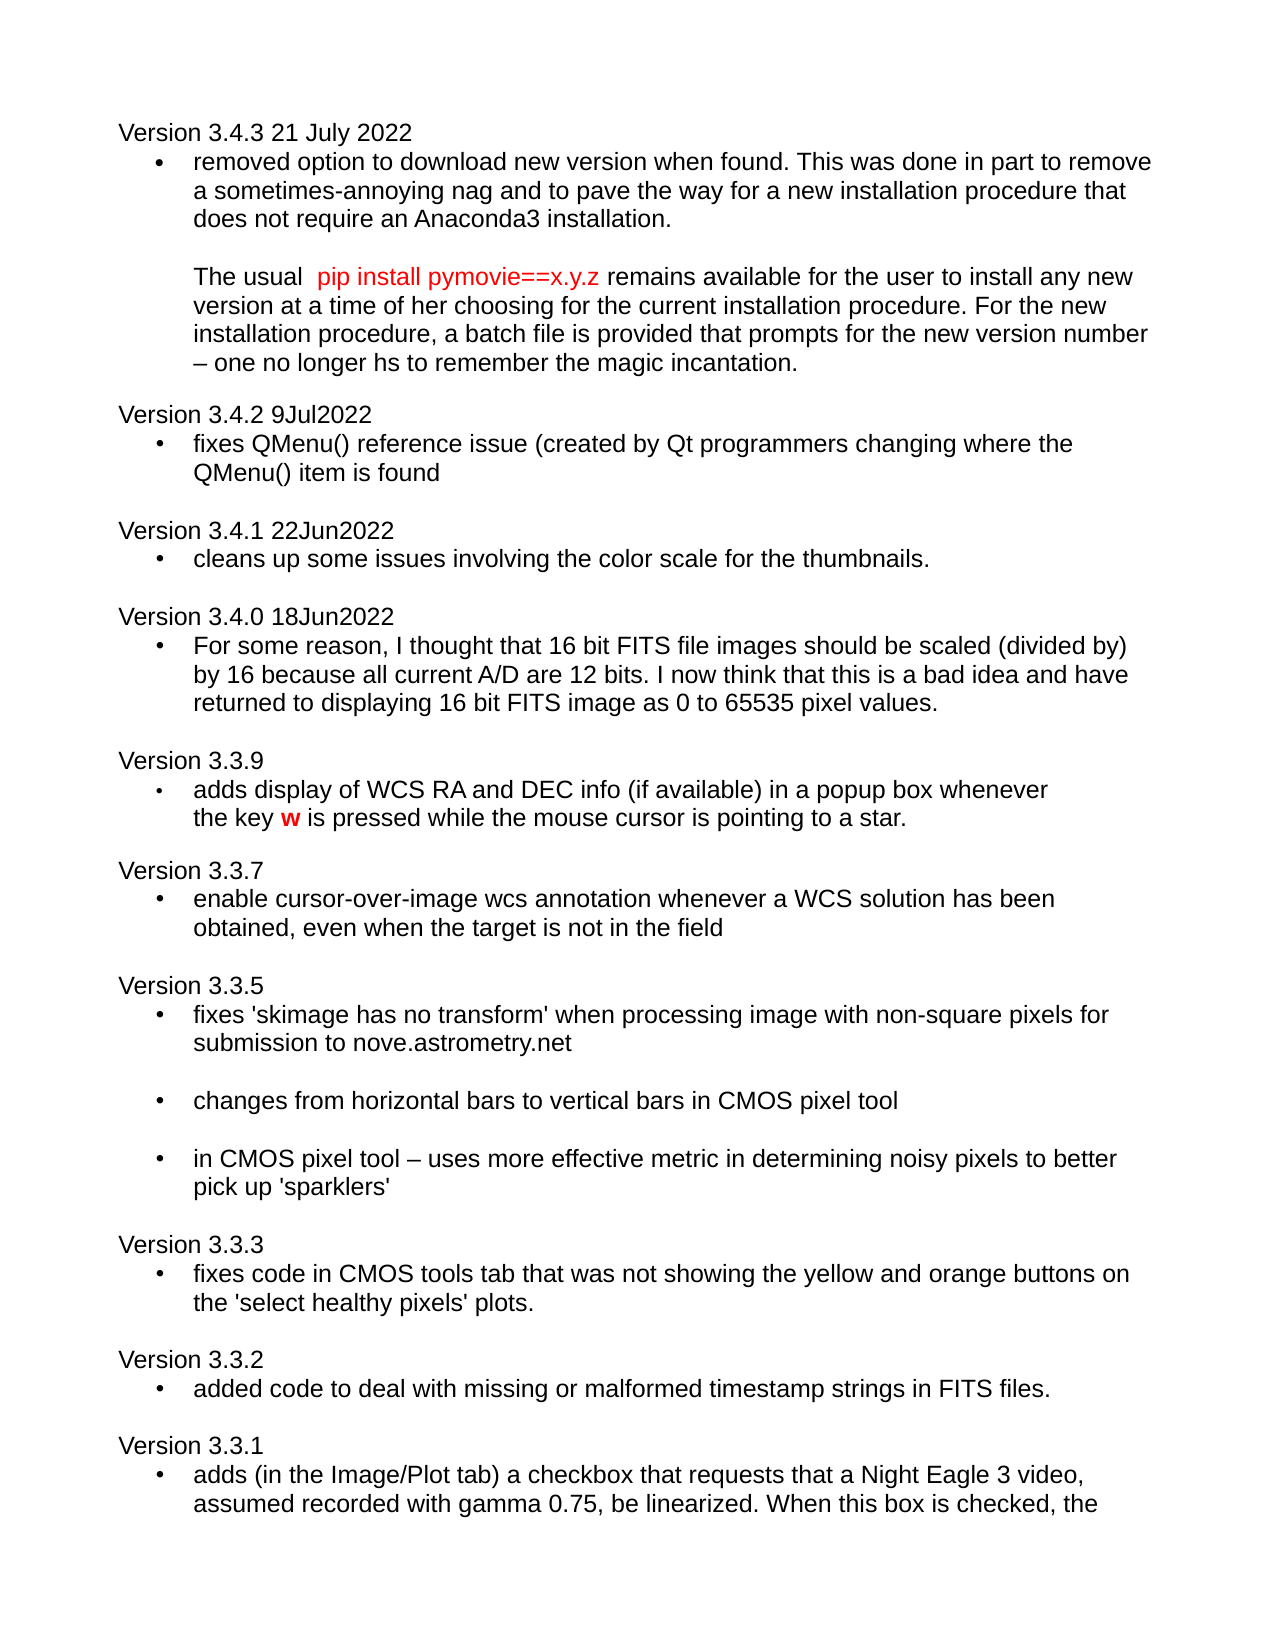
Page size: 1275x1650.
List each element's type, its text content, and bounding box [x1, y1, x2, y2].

list fixes code in CMOS tools tab that was not showing the yellow and orange buttons on the 'select healthy pixels' plots. [156, 1259, 1157, 1316]
list in CMOS pixel tool – uses more effective metric in determining noisy pixels to better pick up 'sparklers' [156, 1143, 1157, 1230]
list For some reason, I thought that 16 bit FITS file images should be scaled (divided by) by 16 because all current A/D are 12 bits. I now think that this is a bad idea and have returned to displaying 16 bit FITS image as 0 to 65535 pixel values. [156, 631, 1157, 746]
text Version 3.4.0 18Jun2022 [118, 602, 1157, 631]
text Version 3.3.2 [118, 1345, 1157, 1374]
list added code to deal with missing or malformed timestamp strings in FITS files. [156, 1374, 1157, 1431]
text Version 3.3.5 [118, 971, 1157, 999]
list removed option to download new version when found. This was done in part to remove a sometimes-annoying nag and to pave the way for a new installation procedure that does not require an Anaconda3 installation. The usual pip install pymovie==x.y.z remains available for the user to install any new version at a time of her choosing for the current installation procedure. For the new installation procedure, a batch file is provided that prompts for the new version number – one no longer hs to remember the magic incantation. [156, 147, 1157, 401]
list fixes 'skimage has no transform' when processing image with non-square pixels for submission to nove.astrometry.net [156, 999, 1157, 1086]
text Version 3.4.3 21 July 2022 [118, 118, 1157, 147]
text Version 3.4.2 9Jul2022 [118, 401, 1157, 429]
list enable cursor-over-image wcs annotation whenever a WCS solution has been obtained, even when the target is not in the field [156, 884, 1157, 971]
list changes from horizontal bars to vertical bars in CMOS pixel tool [156, 1086, 1157, 1143]
text Version 3.3.3 [118, 1230, 1157, 1259]
list adds display of WCS RA and DEC info (if available) in a popup box whenever the key w is pressed while the mouse cursor is pointing to a star. [156, 774, 1157, 856]
list fixes QMenu() reference issue (created by Qt programmers changing where the QMenu() item is found [156, 429, 1157, 516]
text Version 3.4.1 22Jun2022 [118, 516, 1157, 544]
text Version 3.3.1 [118, 1431, 1157, 1460]
text Version 3.3.9 [118, 746, 1157, 774]
text Version 3.3.7 [118, 856, 1157, 884]
list adds (in the Image/Plot tab) a checkbox that requests that a Night Eagle 3 video, assumed recorded with gamma 0.75, be linearized. When this box is checked, the [156, 1460, 1157, 1518]
list cleans up some issues involving the color scale for the thumbnails. [156, 544, 1157, 602]
